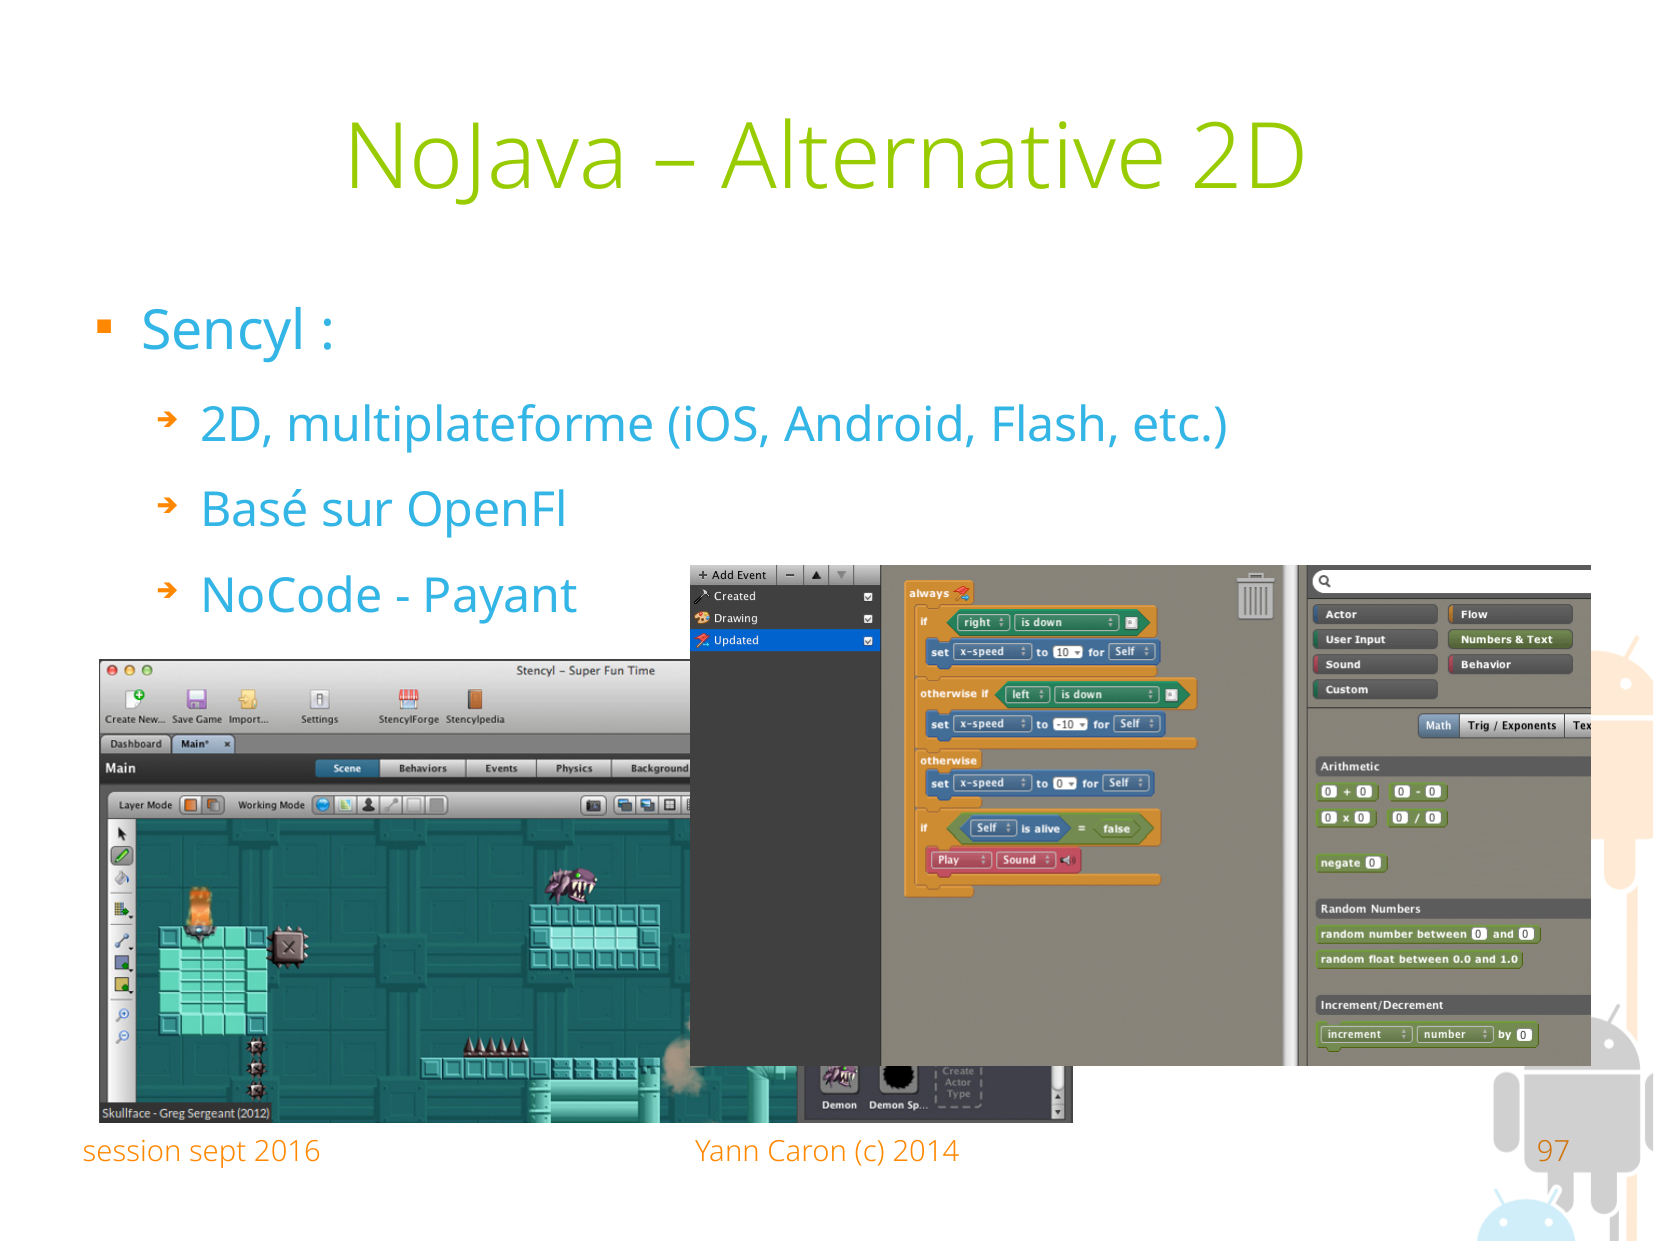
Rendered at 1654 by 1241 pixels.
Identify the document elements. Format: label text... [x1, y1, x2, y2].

list Sencyl : 2D, multiplateforme (iOS, Android, Flash, etc.) Basé sur OpenFl NoCode - Payant [82, 290, 1571, 631]
title NoJava – Alternative 2D [82, 49, 1571, 257]
picture [99, 423, 1654, 1241]
